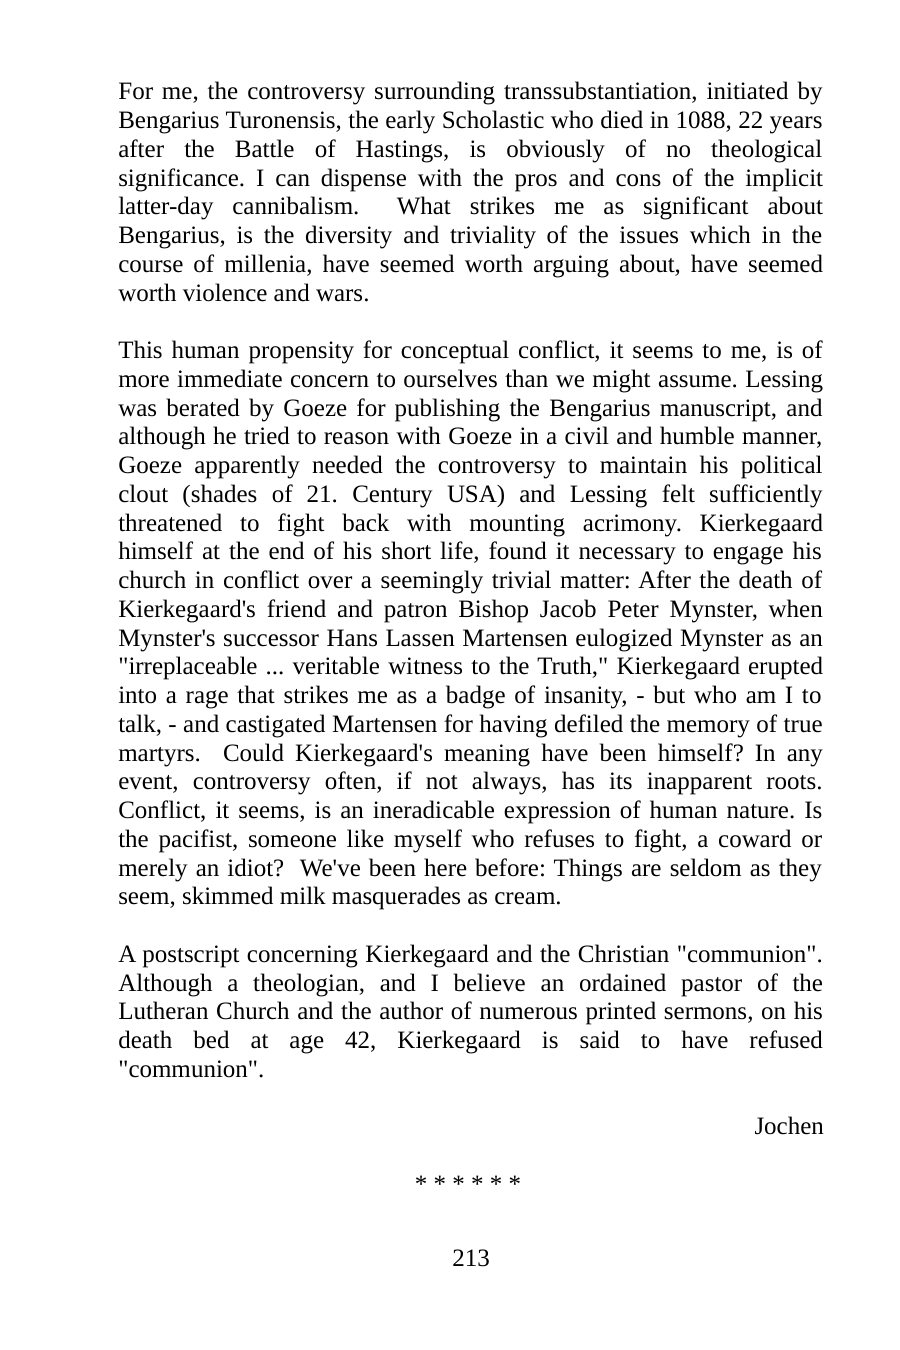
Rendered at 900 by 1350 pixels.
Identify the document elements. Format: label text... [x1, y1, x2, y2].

text This human propensity for conceptual conflict, it seems to me, is of more immediate concern to ourselves than we might assume. Lessing was berated by Goeze for publishing the Bengarius manuscript, and although he tried to reason with Goeze in a civil and humble manner, Goeze apparently needed the controversy to maintain his political clout (shades of 21. Century USA) and Lessing felt sufficiently threatened to fight back with mounting acrimony. Kierkegaard himself at the end of his short life, found it necessary to engage his church in conflict over a seemingly trivial matter: After the death of Kierkegaard's friend and patron Bishop Jacob Peter Mynster, when Mynster's successor Hans Lassen Martensen eulogized Mynster as an "irreplaceable ... veritable witness to the Truth," Kierkegaard erupted into a rage that strikes me as a badge of insanity, - but who am I to talk, - and castigated Martensen for having defiled the memory of true martyrs. Could Kierkegaard's meaning have been himself? In any event, controversy often, if not always, has its inapparent roots. Conflict, it seems, is an ineradicable expression of human nature. Is the pacifist, someone like myself who refuses to fight, a coward or merely an idiot? We've been here before: Things are seldom as they seem, skimmed milk masquerades as cream. [118, 335, 823, 910]
text A postscript concerning Kierkegaard and the Christian "communion". Although a theologian, and I believe an ordained pastor of the Lutheran Church and the author of numerous printed sermons, on his death bed at age 42, Kierkegaard is said to have refused "communion". [118, 939, 823, 1083]
text Jochen [118, 1111, 823, 1140]
text For me, the controversy surrounding transsubstantiation, initiated by Bengarius Turonensis, the early Scholastic who died in 1088, 22 years after the Battle of Hastings, is obviously of no theological significance. I can dispense with the pros and cons of the implicit latter-day cannibalism. What strikes me as significant about Bengarius, is the diversity and triviality of the issues which in the course of millenia, have seemed worth arguing about, have seemed worth violence and wars. [118, 76, 823, 306]
text * * * * * * [118, 1169, 823, 1198]
